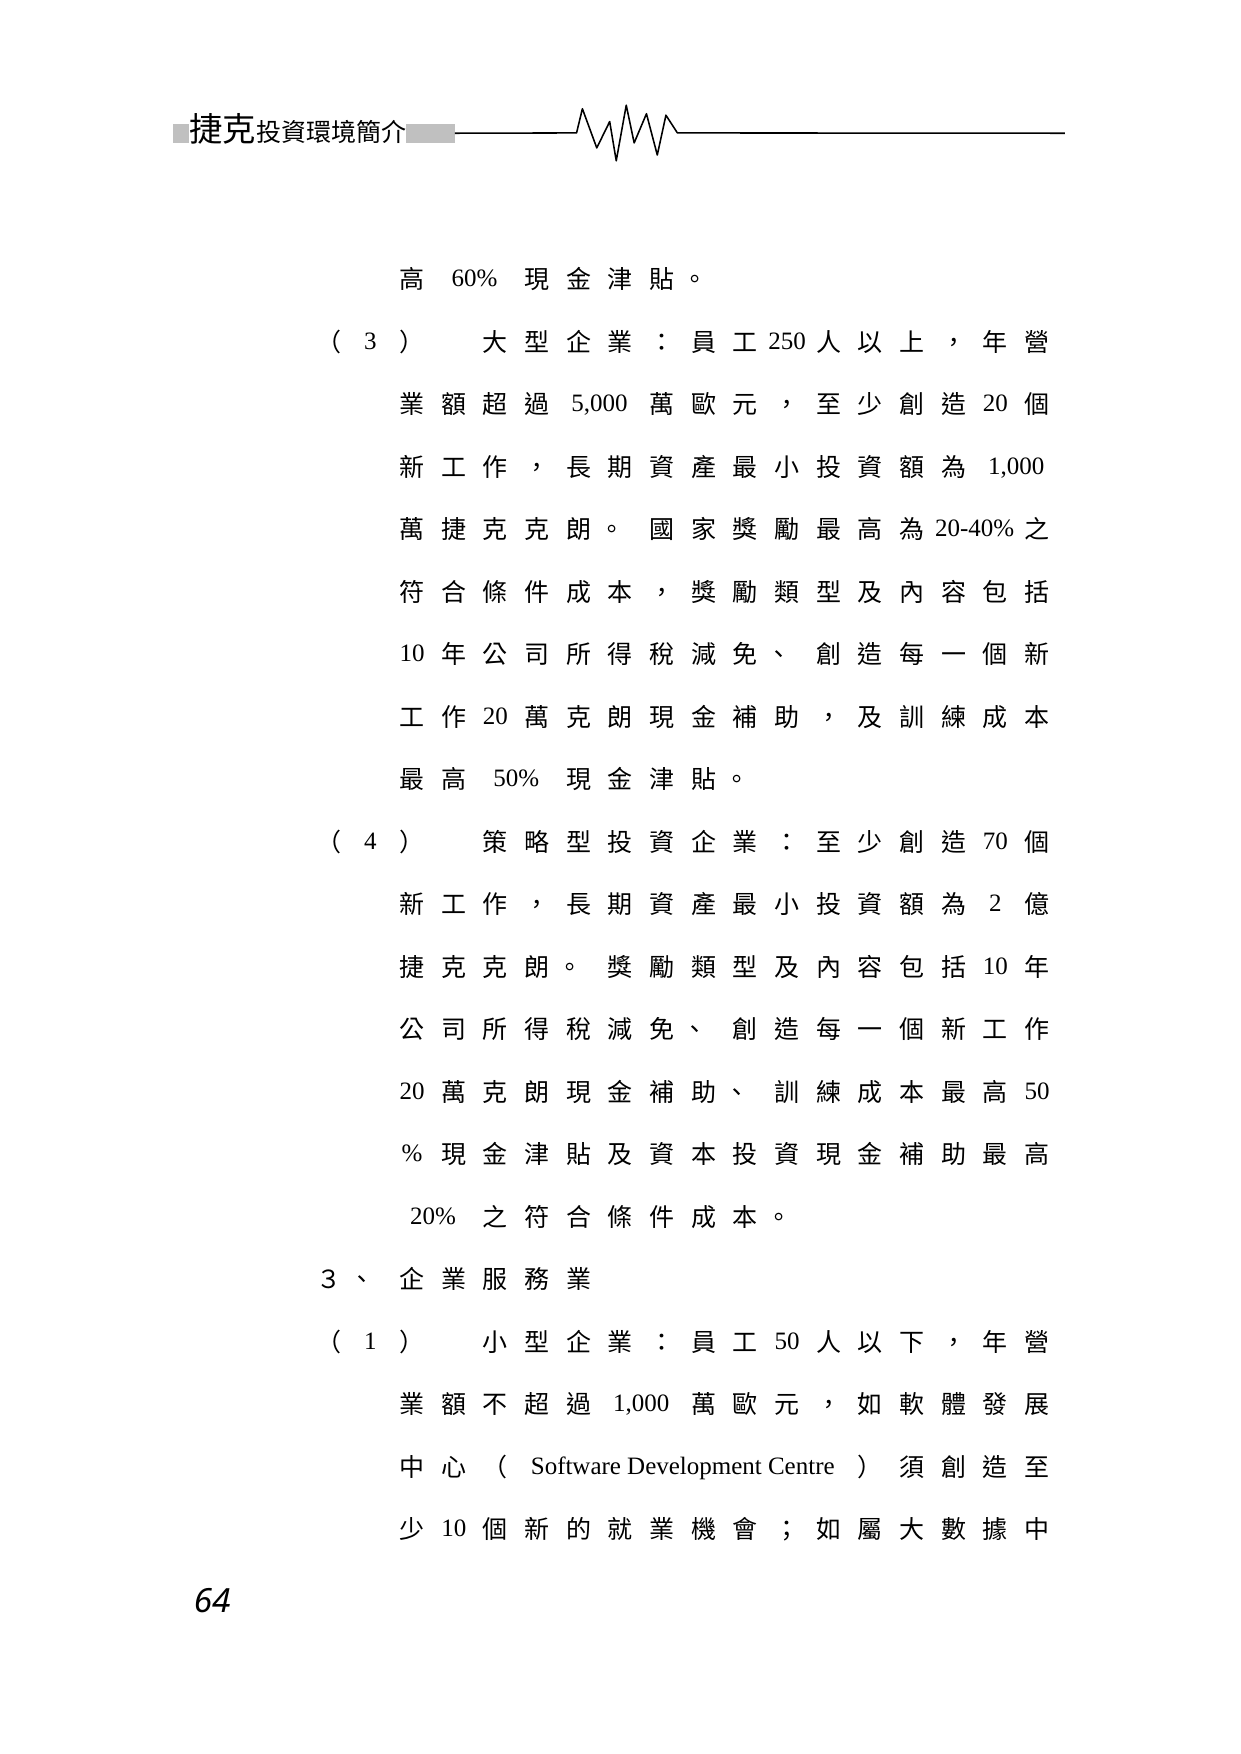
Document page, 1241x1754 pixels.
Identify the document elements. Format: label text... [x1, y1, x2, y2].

text （1） 小型企業：員工50人以下，年營業額不超過1,000萬歐元，如軟體發展中心（Software Development Centre）須創造至少10個新的就業機會；如屬大數據中 [306, 1299, 1058, 1549]
text （3） 大型企業：員工250人以上，年營業額超過5,000萬歐元，至少創造20個新工作，長期資產最小投資額為1,000萬捷克克朗。國家獎勵最高為20-40%之符合條件成本，獎勵類型及內容包括10年公司所得稅減免、創造每一個新工作20萬克朗現金補助，及訓練成本最高50%現金津貼。 [306, 299, 1058, 799]
text 高60%現金津貼。 [306, 236, 1058, 299]
text （4） 策略型投資企業：至少創造70個新工作，長期資產最小投資額為2億捷克克朗。獎勵類型及內容包括10年公司所得稅減免、創造每一個新工作20萬克朗現金補助、訓練成本最高50%現金津貼及資本投資現金補助最高20%之符合條件成本。 [306, 799, 1058, 1236]
text ３、企業服務業 [281, 1236, 1058, 1299]
